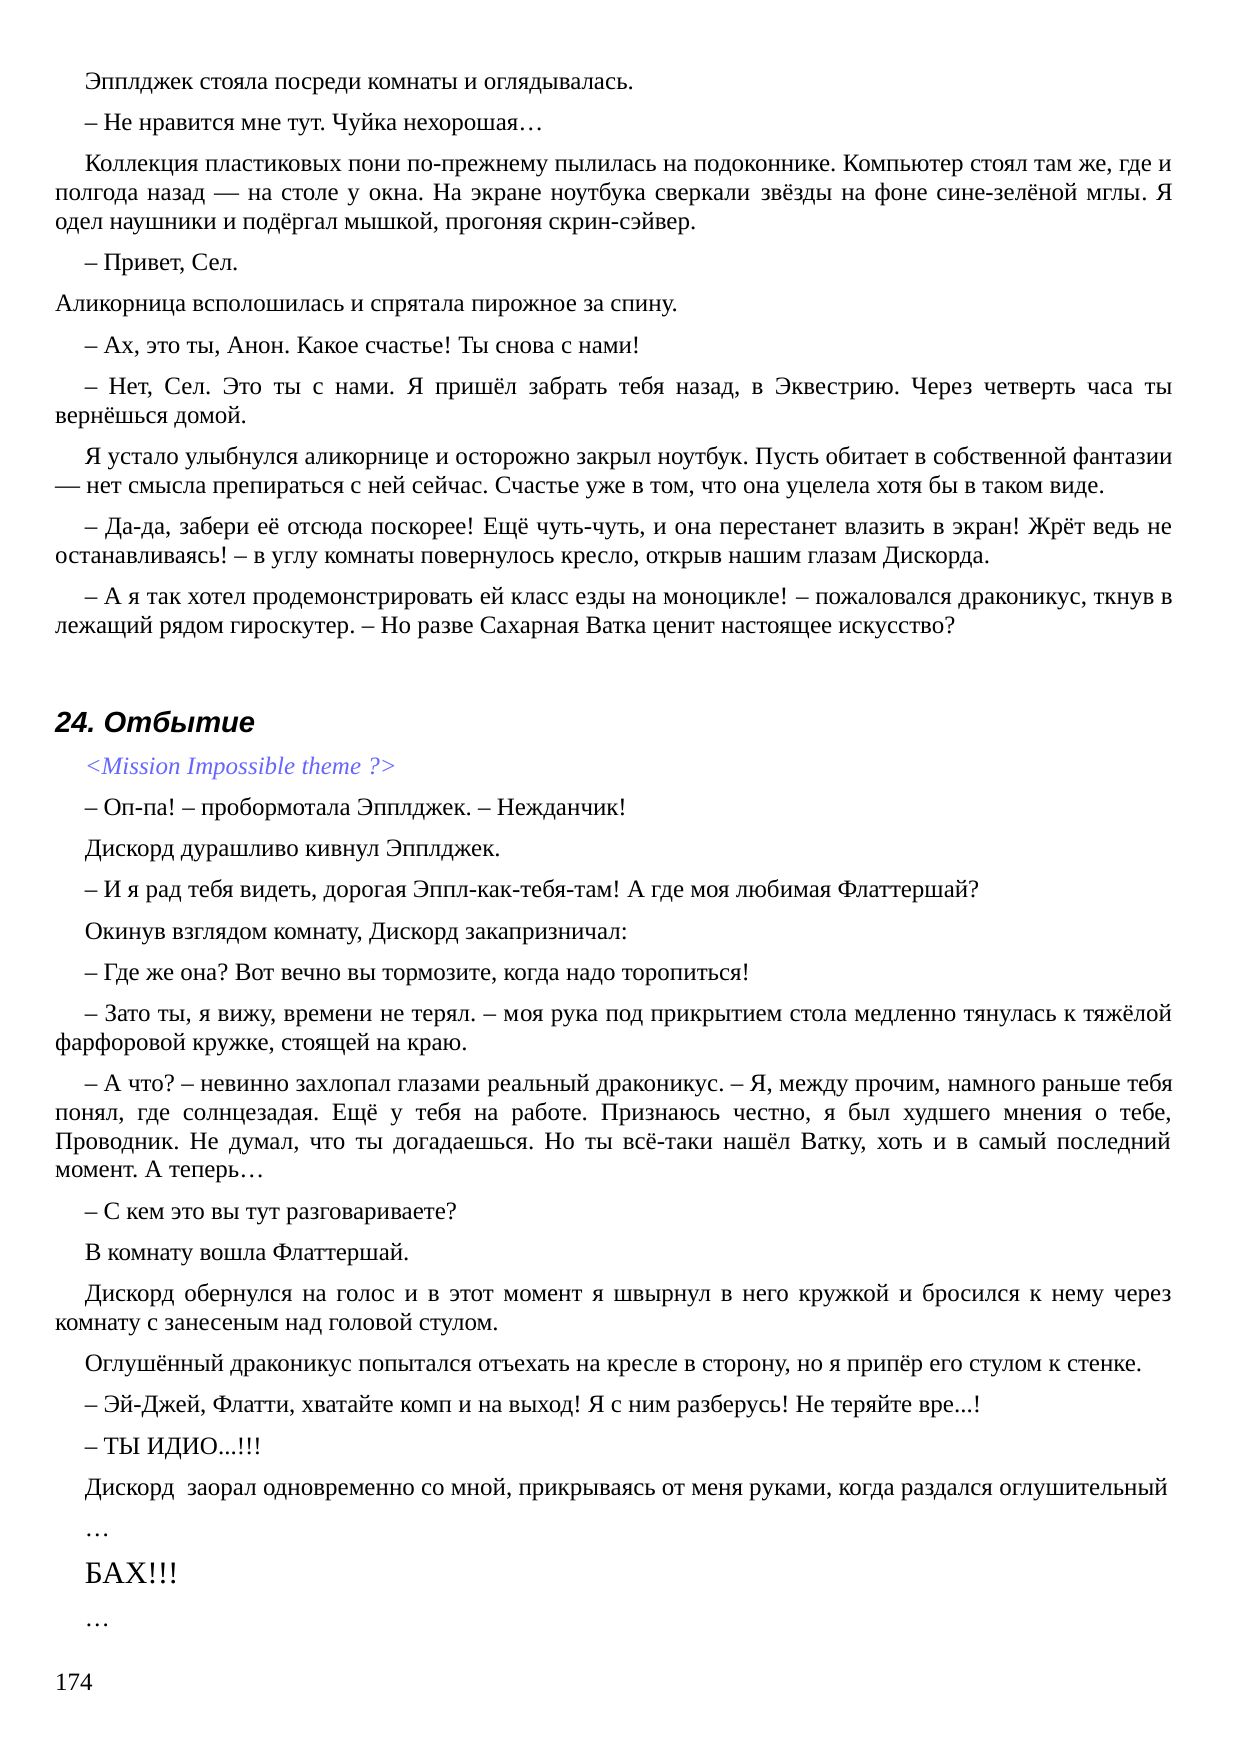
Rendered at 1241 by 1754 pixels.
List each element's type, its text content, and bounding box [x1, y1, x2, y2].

text – Зато ты, я вижу, времени не терял. – моя рука под прикрытием стола медленно тянулась к тяжёлой фарфоровой кружке, стоящей на краю. [55, 998, 1173, 1056]
text Я устало улыбнулся аликорнице и осторожно закрыл ноутбук. Пусть обитает в собственной фантазии — нет смысла препираться с ней сейчас. Счастье уже в том, что она уцелела хотя бы в таком виде. [55, 441, 1173, 498]
text БАХ!!! [55, 1554, 1173, 1591]
text – Нет, Сел. Это ты с нами. Я пришёл забрать тебя назад, в Эквестрию. Через четверть часа ты вернёшься домой. [55, 371, 1173, 428]
text … [55, 1513, 1173, 1542]
text Дискорд обернулся на голос и в этот момент я швырнул в него кружкой и бросился к нему через комнату с занесеным над головой стулом. [55, 1278, 1173, 1336]
text В комнату вошла Флаттершай. [55, 1237, 1173, 1266]
text Коллекция пластиковых пони по-прежнему пылилась на подоконнике. Компьютер стоял там же, где и полгода назад — на столе у окна. На экране ноутбука сверкали звёзды на фоне сине-зелёной мглы. Я одел наушники и подёргал мышкой, прогоняя скрин-сэйвер. [55, 148, 1173, 235]
text Дискорд дурашливо кивнул Эпплджек. [55, 833, 1173, 862]
text – ТЫ ИДИО...!!! [55, 1431, 1173, 1459]
text … [55, 1603, 1173, 1632]
text Дискорд заорал одновременно со мной, прикрываясь от меня руками, когда раздался оглушительный [55, 1472, 1173, 1501]
subtitle 24. Отбытие [55, 705, 1173, 738]
text – Эй-Джей, Флатти, хватайте комп и на выход! Я с ним разберусь! Не теряйте вре...! [55, 1389, 1173, 1418]
text – А что? – невинно захлопал глазами реальный драконикус. – Я, между прочим, намного раньше тебя понял, где солнцезадая. Ещё у тебя на работе. Признаюсь честно, я был худшего мнения о тебе, Проводник. Не думал, что ты догадаешься. Но ты всё-таки нашёл Ватку, хоть и в самый последний момент. А теперь… [55, 1068, 1173, 1183]
text – Привет, Сел. [55, 247, 1173, 276]
text – Да-да, забери её отсюда поскорее! Ещё чуть-чуть, и она перестанет влазить в экран! Жрёт ведь не останавливаясь! – в углу комнаты повернулось кресло, открыв нашим глазам Дискорда. [55, 511, 1173, 568]
text – Ах, это ты, Анон. Какое счастье! Ты снова с нами! [55, 330, 1173, 358]
text Аликорница всполошилась и спрятала пирожное за спину. [55, 288, 1173, 317]
text Окинув взглядом комнату, Дискорд закапризничал: [55, 916, 1173, 944]
text Эпплджек стояла посреди комнаты и оглядывалась. [55, 66, 1173, 95]
text – А я так хотел продемонстрировать ей класс езды на моноцикле! – пожаловался драконикус, ткнув в лежащий рядом гироскутер. – Но разве Сахарная Ватка ценит настоящее искусство? [55, 581, 1173, 638]
text <Mission Impossible theme ?> [55, 751, 1173, 779]
text – Оп-па! – пробормотала Эпплджек. – Нежданчик! [55, 792, 1173, 821]
text – И я рад тебя видеть, дорогая Эппл-как-тебя-там! А где моя любимая Флаттершай? [55, 874, 1173, 903]
text Оглушённый драконикус попытался отъехать на кресле в сторону, но я припёр его стулом к стенке. [55, 1348, 1173, 1377]
text – С кем это вы тут разговариваете? [55, 1196, 1173, 1224]
text – Не нравится мне тут. Чуйка нехорошая… [55, 107, 1173, 136]
text – Где же она? Вот вечно вы тормозите, когда надо торопиться! [55, 957, 1173, 986]
